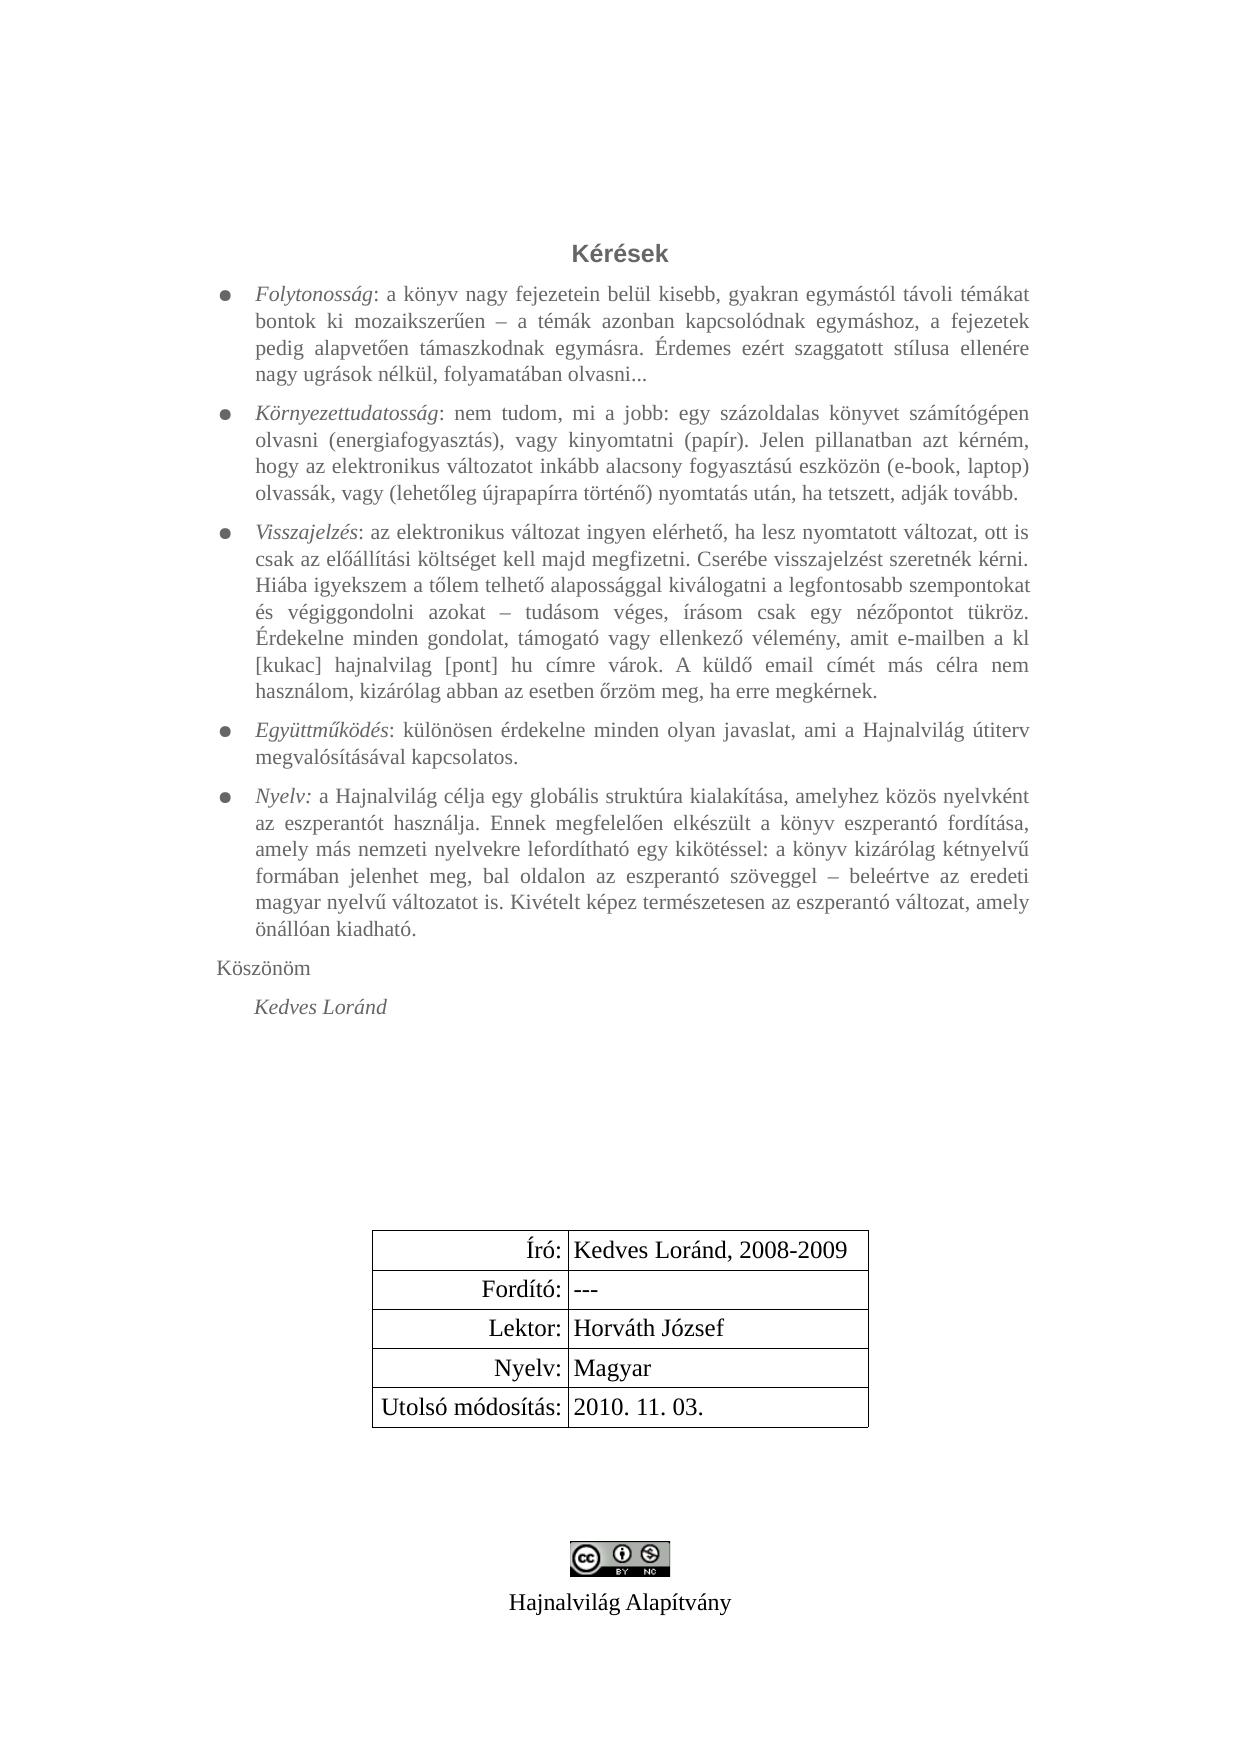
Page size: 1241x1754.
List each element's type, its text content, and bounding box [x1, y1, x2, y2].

table_header Író: [373, 1231, 568, 1269]
list Nyelv: a Hajnalvilág célja egy globális struktúra kialakítása, amelyhez közös nyelvként az eszperantót használja. Ennek megfelelően elkészült a könyv eszperantó fordítása, amely más nemzeti nyelvekre lefordítható egy kikötéssel: a könyv kizárólag kétnyelvű formában jelenhet meg, bal oldalon az eszperantó szöveggel – beleértve az eredeti magyar nyelvű változatot is. Kivételt képez természetesen az eszperantó változat, amely önállóan kiadható. [218, 782, 1030, 942]
text Kedves Loránd [180, 993, 1060, 1020]
table_cell Fordító: [373, 1271, 568, 1309]
text Hajnalvilág Alapítvány [452, 1553, 788, 1615]
text Köszönöm [216, 954, 1060, 981]
table_cell Lektor: [373, 1310, 568, 1348]
table_cell Horváth József [569, 1310, 868, 1348]
table_cell Magyar [569, 1349, 868, 1387]
table_header Kedves Loránd, 2008-2009 [569, 1231, 868, 1269]
list Együttműködés: különösen érdekelne minden olyan javaslat, ami a Hajnalvilág útiterv megvalósításával kapcsolatos. [218, 717, 1030, 770]
table_cell --- [569, 1271, 868, 1309]
table_cell 2010. 11. 03. [569, 1388, 868, 1427]
list Környezettudatosság: nem tudom, mi a jobb: egy százoldalas könyvet számítógépen olvasni (energiafogyasztás), vagy kinyomtatni (papír). Jelen pillanatban azt kérném, hogy az elektronikus változatot inkább alacsony fogyasztású eszközön (e-book, laptop) olvassák, vagy (lehetőleg újrapapírra történő) nyomtatás után, ha tetszett, adják tovább. [218, 399, 1030, 506]
list Visszajelzés: az elektronikus változat ingyen elérhető, ha lesz nyomtatott változat, ott is csak az előállítási költséget kell majd megfizetni. Cserébe visszajelzést szeretnék kérni. Hiába igyekszem a tőlem telhető alapossággal kiválogatni a legfon­tosabb szempontokat és végiggondolni azokat – tudásom véges, írásom csak egy nézőpontot tükröz. Érdekelne minden gondolat, támogató vagy ellenkező vélemény, amit e-mailben a kl [kukac] hajnalvilag [pont] hu címre várok. A küldő email címét más célra nem használom, kizárólag abban az esetben őrzöm meg, ha erre megkérnek. [218, 518, 1030, 704]
table_cell Utolsó módosítás: [373, 1388, 568, 1427]
list Folytonosság: a könyv nagy fejezetein belül kisebb, gyakran egymástól távoli témákat bontok ki mozaikszerűen – a témák azonban kapcsolódnak egymáshoz, a fejezetek pedig alapvetően támaszkodnak egymásra. Érdemes ezért szaggatott stílusa ellenére nagy ugrások nélkül, folyamatában olvasni... [218, 281, 1030, 387]
picture [570, 1541, 671, 1577]
table_cell Nyelv: [373, 1349, 568, 1387]
text Kérések [180, 242, 1060, 268]
